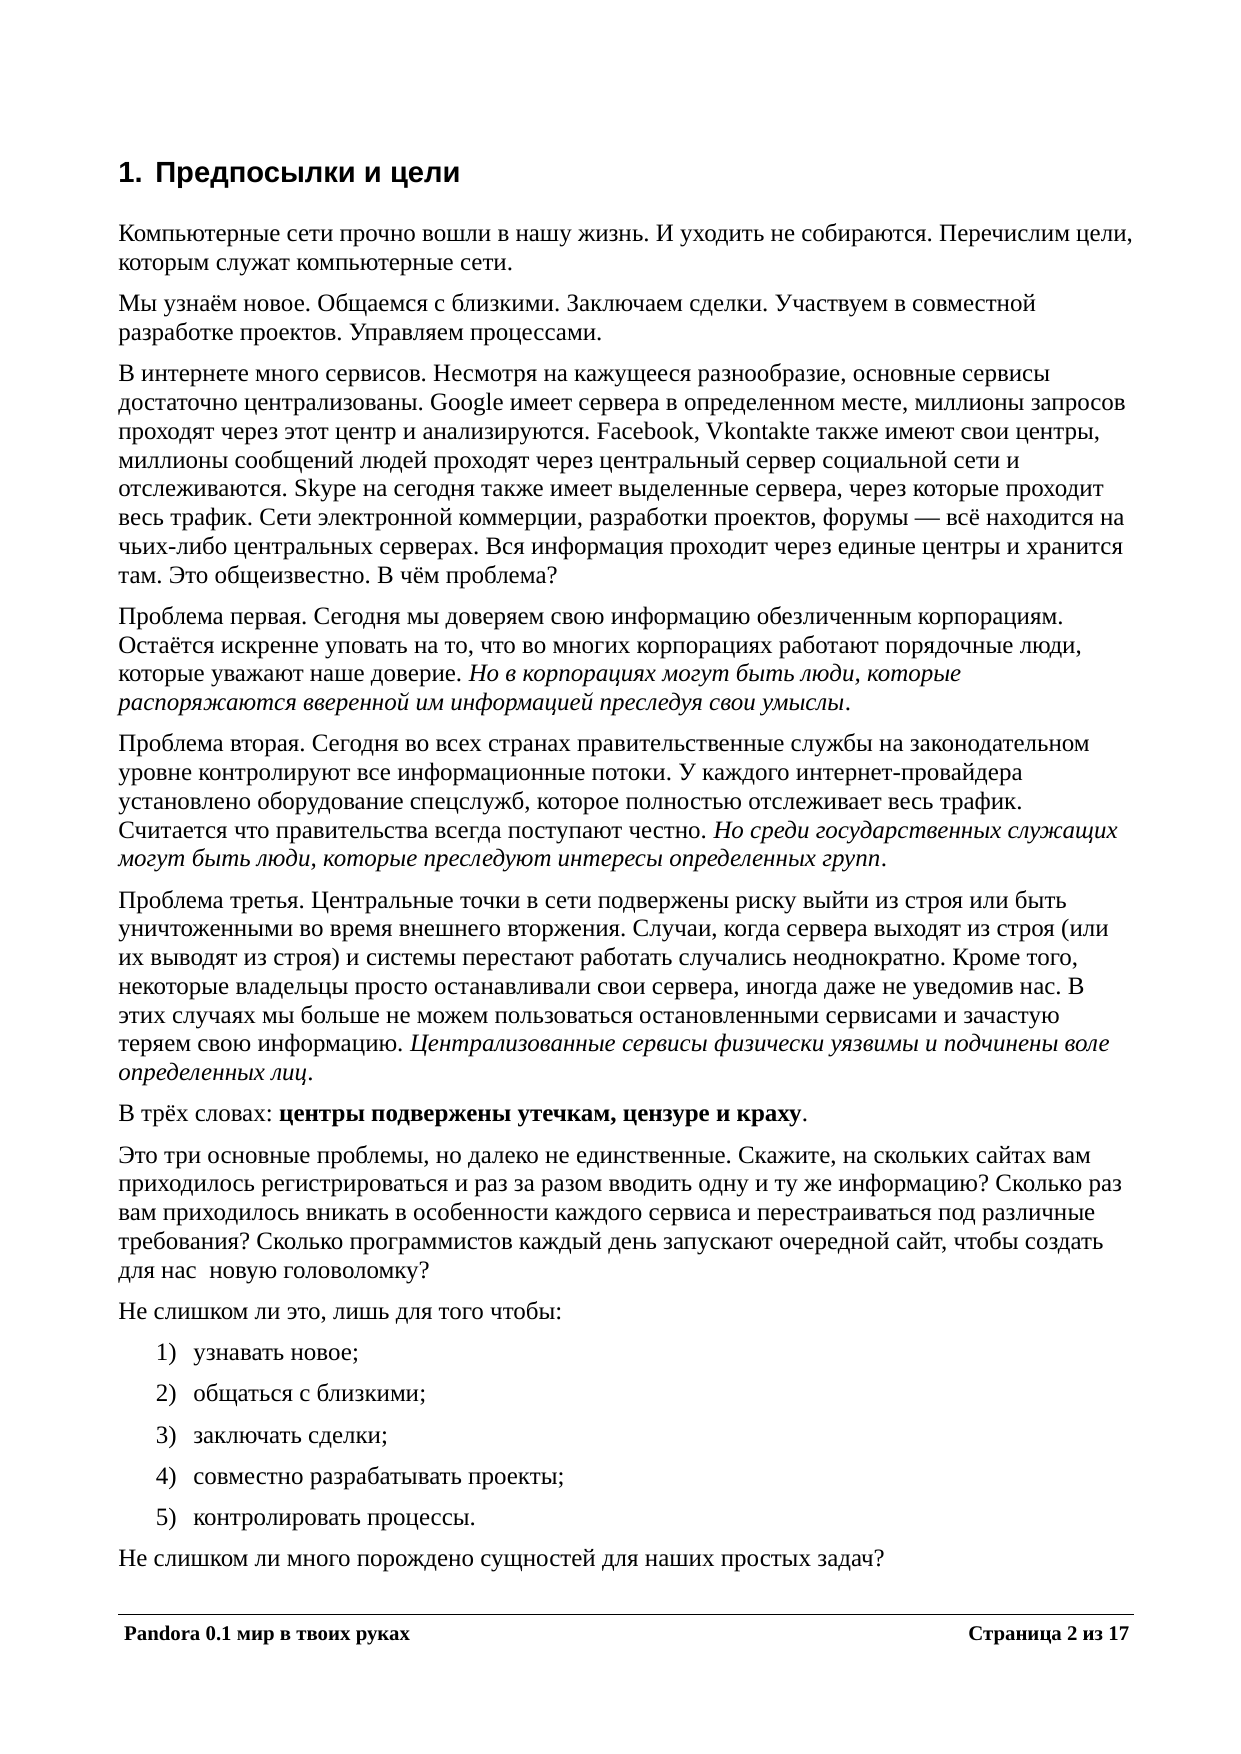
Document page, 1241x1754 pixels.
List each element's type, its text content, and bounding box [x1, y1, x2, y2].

list совместно разрабатывать проекты; [156, 1461, 1134, 1490]
text В интернете много сервисов. Несмотря на кажущееся разнообразие, основные сервисы достаточно централизованы. Google имеет сервера в определенном месте, миллионы запросов проходят через этот центр и анализируются. Facebook, Vkontakte также имеют свои центры, миллионы сообщений людей проходят через центральный сервер социальной сети и отслеживаются. Skype на сегодня также имеет выделенные сервера, через которые проходит весь трафик. Сети электронной коммерции, разработки проектов, форумы — всё находится на чьих-либо центральных серверах. Вся информация проходит через единые центры и хранится там. Это общеизвестно. В чём проблема? [118, 358, 1134, 588]
text Это три основные проблемы, но далеко не единственные. Скажите, на скольких сайтах вам приходилось регистрироваться и раз за разом вводить одну и ту же информацию? Сколько раз вам приходилось вникать в особенности каждого сервиса и перестраиваться под различные требования? Сколько программистов каждый день запускают очередной сайт, чтобы создать для нас новую головоломку? [118, 1140, 1134, 1283]
text В трёх словах: центры подвержены утечкам, цензуре и краху. [118, 1098, 1134, 1127]
list заключать сделки; [156, 1420, 1134, 1448]
subtitle Предпосылки и цели [118, 155, 1134, 188]
text Проблема вторая. Сегодня во всех странах правительственные службы на законодательном уровне контролируют все информационные потоки. У каждого интернет-провайдера установлено оборудование спецслужб, которое полностью отслеживает весь трафик. Считается что правительства всегда поступают честно. Но среди государственных служащих могут быть люди, которые преследуют интересы определенных групп. [118, 728, 1134, 872]
text Мы узнаём новое. Общаемся с близкими. Заключаем сделки. Участвуем в совместной разработке проектов. Управляем процессами. [118, 288, 1134, 346]
text Проблема первая. Сегодня мы доверяем свою информацию обезличенным корпорациям. Остаётся искренне уповать на то, что во многих корпорациях работают порядочные люди, которые уважают наше доверие. Но в корпорациях могут быть люди, которые распоряжаются вверенной им информацией преследуя свои умыслы. [118, 601, 1134, 716]
list узнавать новое; [156, 1337, 1134, 1366]
list контролировать процессы. [156, 1502, 1134, 1531]
text Проблема третья. Центральные точки в сети подвержены риску выйти из строя или быть уничтоженными во время внешнего вторжения. Случаи, когда сервера выходят из строя (или их выводят из строя) и системы перестают работать случались неоднократно. Кроме того, некоторые владельцы просто останавливали свои сервера, иногда даже не уведомив нас. В этих случаях мы больше не можем пользоваться остановленными сервисами и зачастую теряем свою информацию. Централизованные сервисы физически уязвимы и подчинены воле определенных лиц. [118, 885, 1134, 1086]
text Не слишком ли это, лишь для того чтобы: [118, 1296, 1134, 1325]
list общаться с близкими; [156, 1378, 1134, 1407]
text Компьютерные сети прочно вошли в нашу жизнь. И уходить не собираются. Перечислим цели, которым служат компьютерные сети. [118, 218, 1134, 276]
text Не слишком ли много порождено сущностей для наших простых задач? [118, 1543, 1134, 1572]
